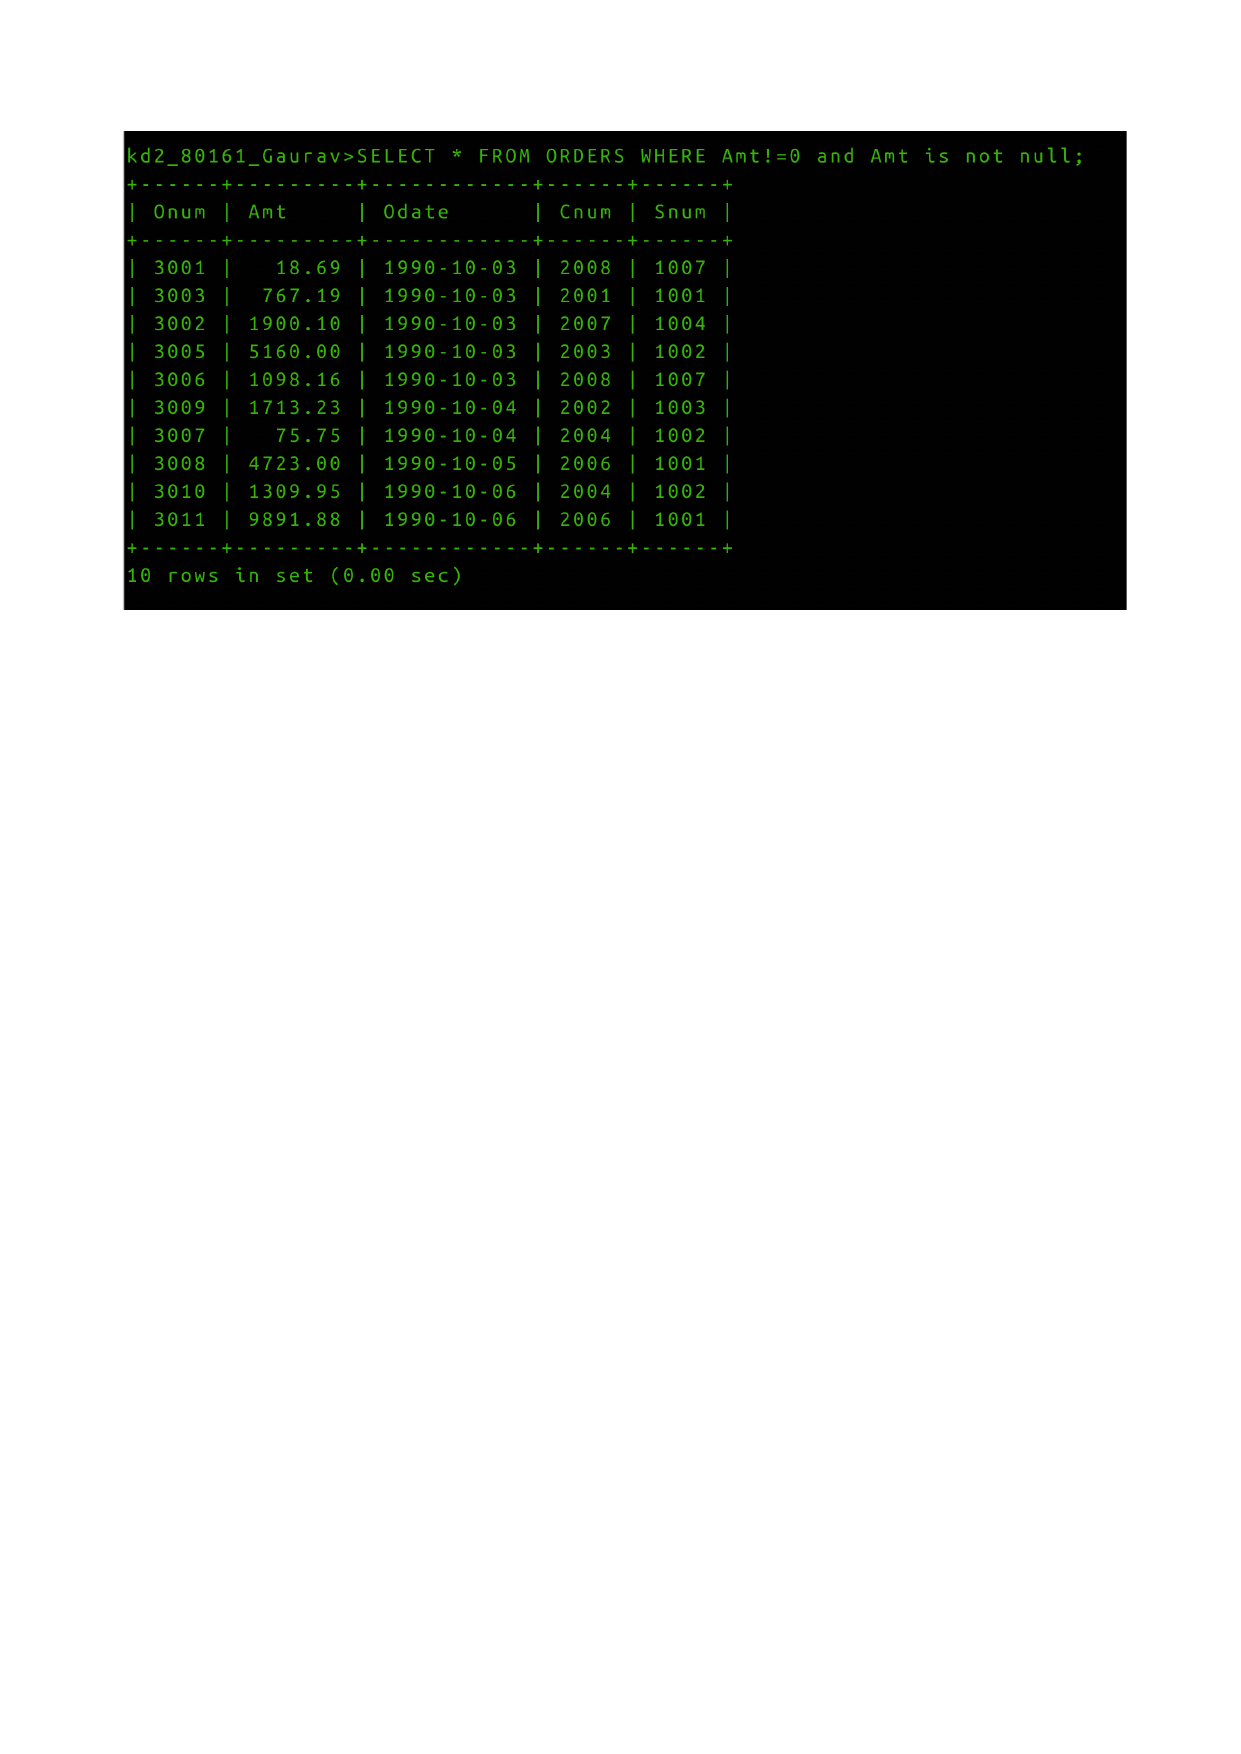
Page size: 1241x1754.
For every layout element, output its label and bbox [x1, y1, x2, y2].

picture [122, 131, 1127, 610]
